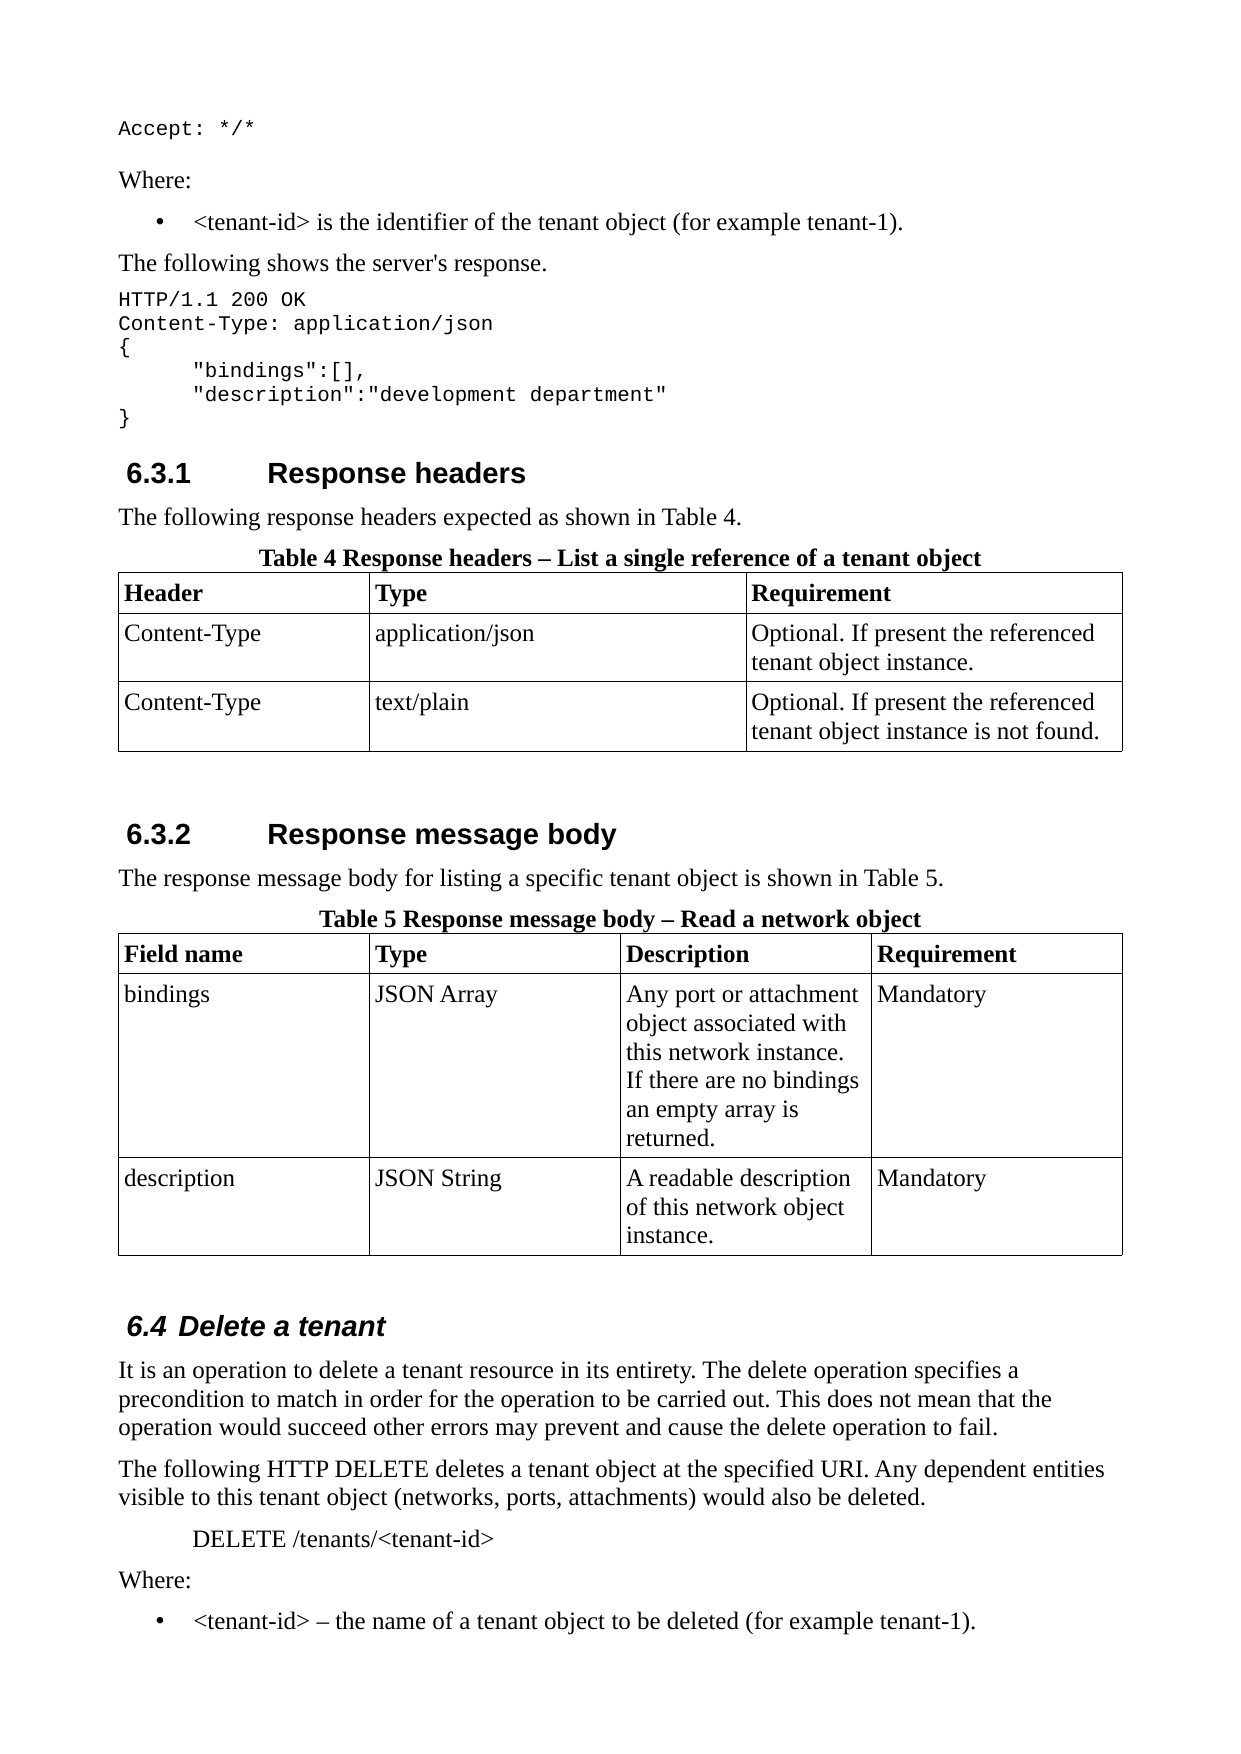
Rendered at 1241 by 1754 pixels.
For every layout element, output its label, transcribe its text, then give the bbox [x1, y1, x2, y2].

table_cell Content-Type [119, 682, 369, 751]
subtitle Response message body [118, 817, 1122, 850]
text { [118, 336, 1122, 360]
table_cell A readable description of this network object instance. [621, 1158, 871, 1255]
table_header Description [621, 934, 871, 973]
text Accept: */* [118, 118, 1122, 142]
text The following shows the server's response. [118, 248, 1122, 277]
list <tenant-id> is the identifier of the tenant object (for example tenant-1). [156, 207, 1122, 235]
table_header Header [119, 573, 369, 612]
text HTTP/1.1 200 OK [118, 289, 1122, 313]
table_cell Mandatory [872, 974, 1122, 1157]
table_cell Content-Type [119, 614, 369, 681]
subtitle Table ５ Response message body – Read a network object [118, 904, 1122, 933]
text Where: [118, 1565, 1122, 1594]
text } [118, 407, 1122, 431]
table_header Requirement [872, 934, 1122, 973]
table_cell JSON Array [370, 974, 620, 1157]
subtitle Delete a tenant [118, 1309, 1122, 1342]
text The following HTTP DELETE deletes a tenant object at the specified URI. Any dependent entities visible to this tenant object (networks, ports, attachments) would also be deleted. [118, 1454, 1122, 1511]
table_cell application/json [370, 614, 746, 681]
list <tenant-id> – the name of a tenant object to be deleted (for example tenant-1). [156, 1606, 1122, 1635]
table_cell text/plain [370, 682, 746, 751]
table_header Type [370, 934, 620, 973]
table_header Requirement [747, 573, 1122, 612]
text DELETE /tenants/<tenant-id> [192, 1524, 1122, 1552]
subtitle Response headers [118, 456, 1122, 489]
table_cell bindings [119, 974, 369, 1157]
text Where: [118, 165, 1122, 194]
table_cell Any port or attachment object associated with this network instance. If there are no bindings an empty array is returned. [621, 974, 871, 1157]
text Content-Type: application/json [118, 313, 1122, 336]
table_cell Optional. If present the referenced tenant object instance. [747, 614, 1122, 681]
table_header Field name [119, 934, 369, 973]
text "bindings":[], [192, 360, 1122, 384]
table_cell JSON String [370, 1158, 620, 1255]
table_header Type [370, 573, 746, 612]
table_cell Optional. If present the referenced tenant object instance is not found. [747, 682, 1122, 751]
text It is an operation to delete a tenant resource in its entirety. The delete operation specifies a precondition to match in order for the operation to be carried out. This does not mean that the operation would succeed other errors may prevent and cause the delete operation to fail. [118, 1355, 1122, 1441]
table_cell description [119, 1158, 369, 1255]
text The following response headers expected as shown in Table 4. [118, 502, 1122, 531]
text "description":"development department" [192, 384, 1122, 407]
table_cell Mandatory [872, 1158, 1122, 1255]
text The response message body for listing a specific tenant object is shown in Table 5. [118, 863, 1122, 892]
subtitle Table ４ Response headers – List a single reference of a tenant object [118, 543, 1122, 572]
